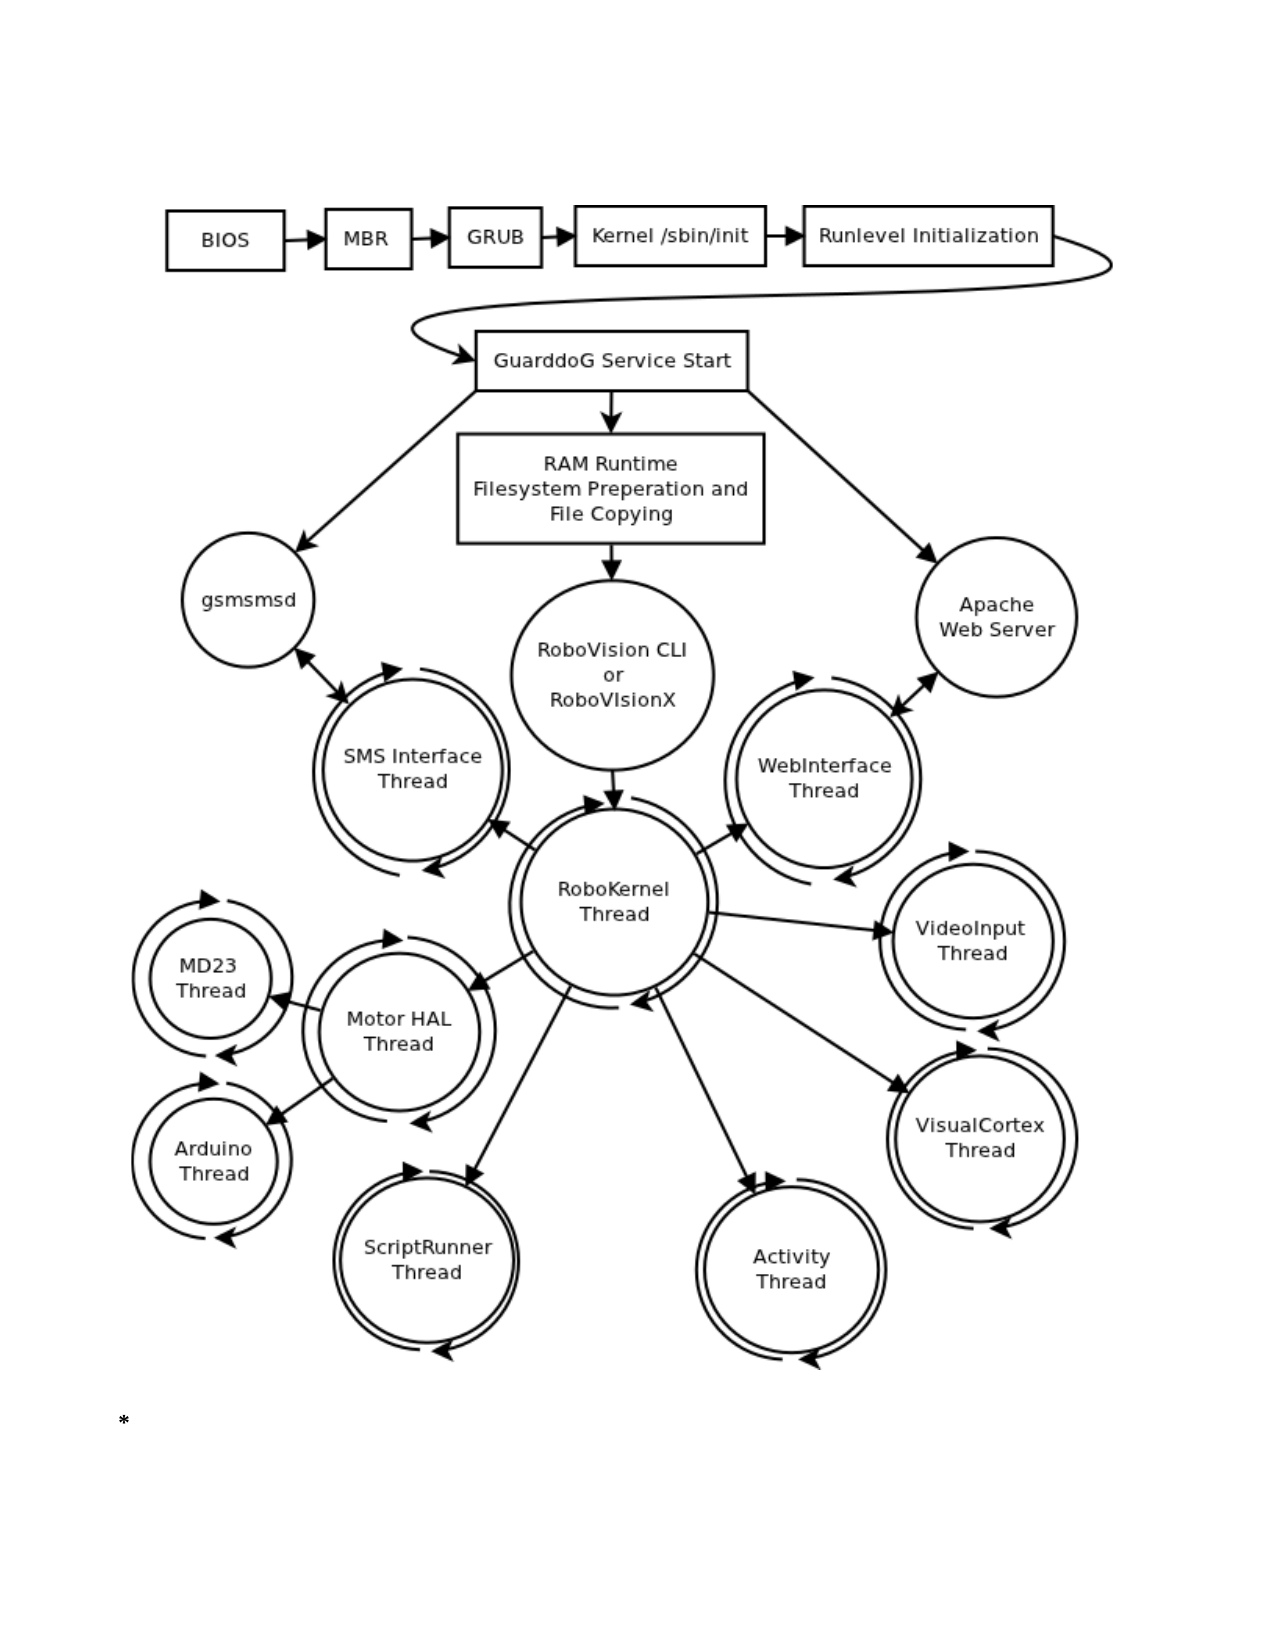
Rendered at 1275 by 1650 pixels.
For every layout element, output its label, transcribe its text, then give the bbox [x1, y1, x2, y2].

picture [131, 205, 1113, 1370]
text * [118, 1409, 1157, 1436]
